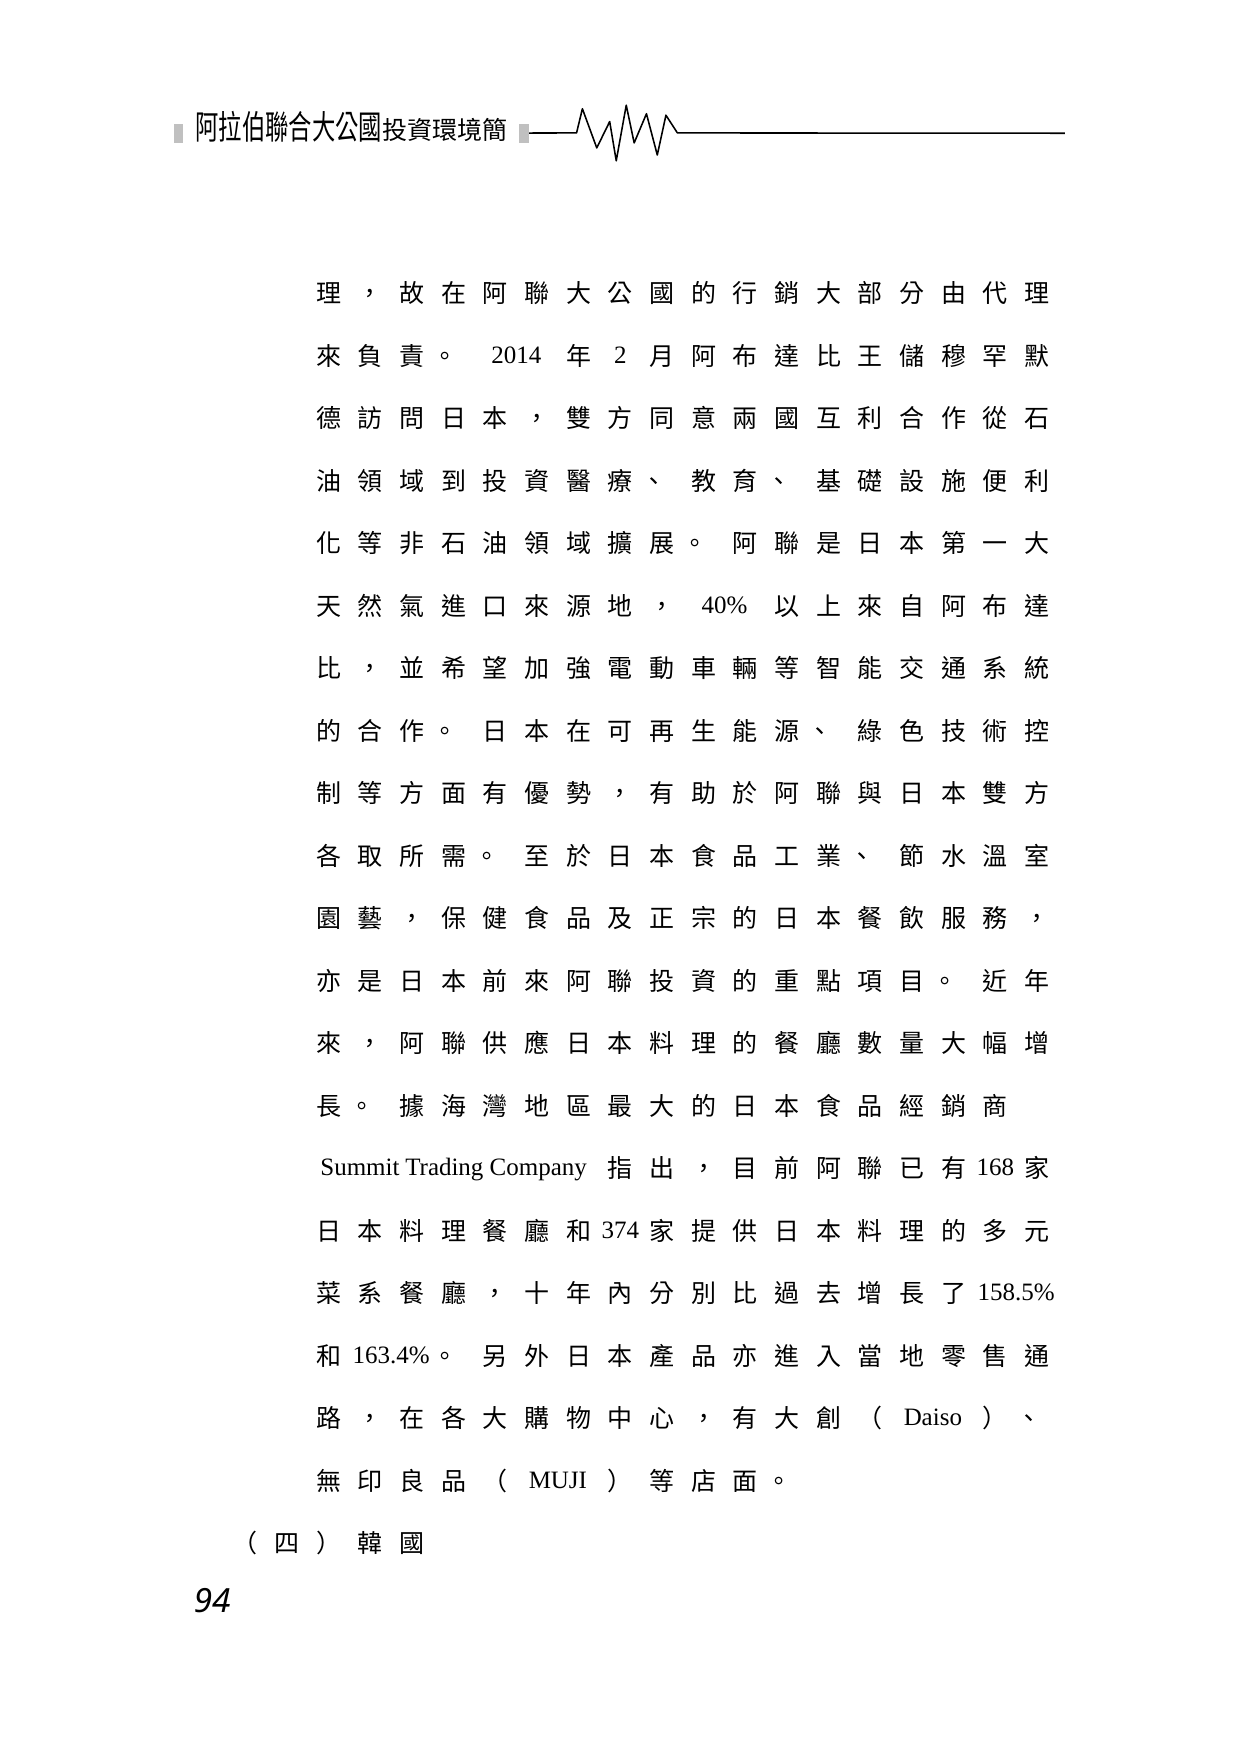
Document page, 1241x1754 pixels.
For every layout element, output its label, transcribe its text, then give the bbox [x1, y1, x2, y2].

text （四）韓國 [207, 1500, 1058, 1563]
text 理，故在阿聯大公國的行銷大部分由代理來負責。2014年2月阿布達比王儲穆罕默德訪問日本，雙方同意兩國互利合作從石油領域到投資醫療、教育、基礎設施便利化等非石油領域擴展。阿聯是日本第一大天然氣進口來源地，40%以上來自阿布達比，並希望加強電動車輛等智能交通系統的合作。日本在可再生能源、綠色技術控制等方面有優勢，有助於阿聯與日本雙方各取所需。至於日本食品工業、節水溫室園藝，保健食品及正宗的日本餐飲服務，亦是日本前來阿聯投資的重點項目。近年來，阿聯供應日本料理的餐廳數量大幅增長。據海灣地區最大的日本食品經銷商 Summit Trading Company指出，目前阿聯已有168家日本料理餐廳和374家提供日本料理的多元菜系餐廳，十年內分別比過去增長了158.5%和163.4%。另外日本產品亦進入當地零售通路，在各大購物中心，有大創（Daiso）、無印良品（MUJI）等店面。 [281, 250, 1058, 1500]
